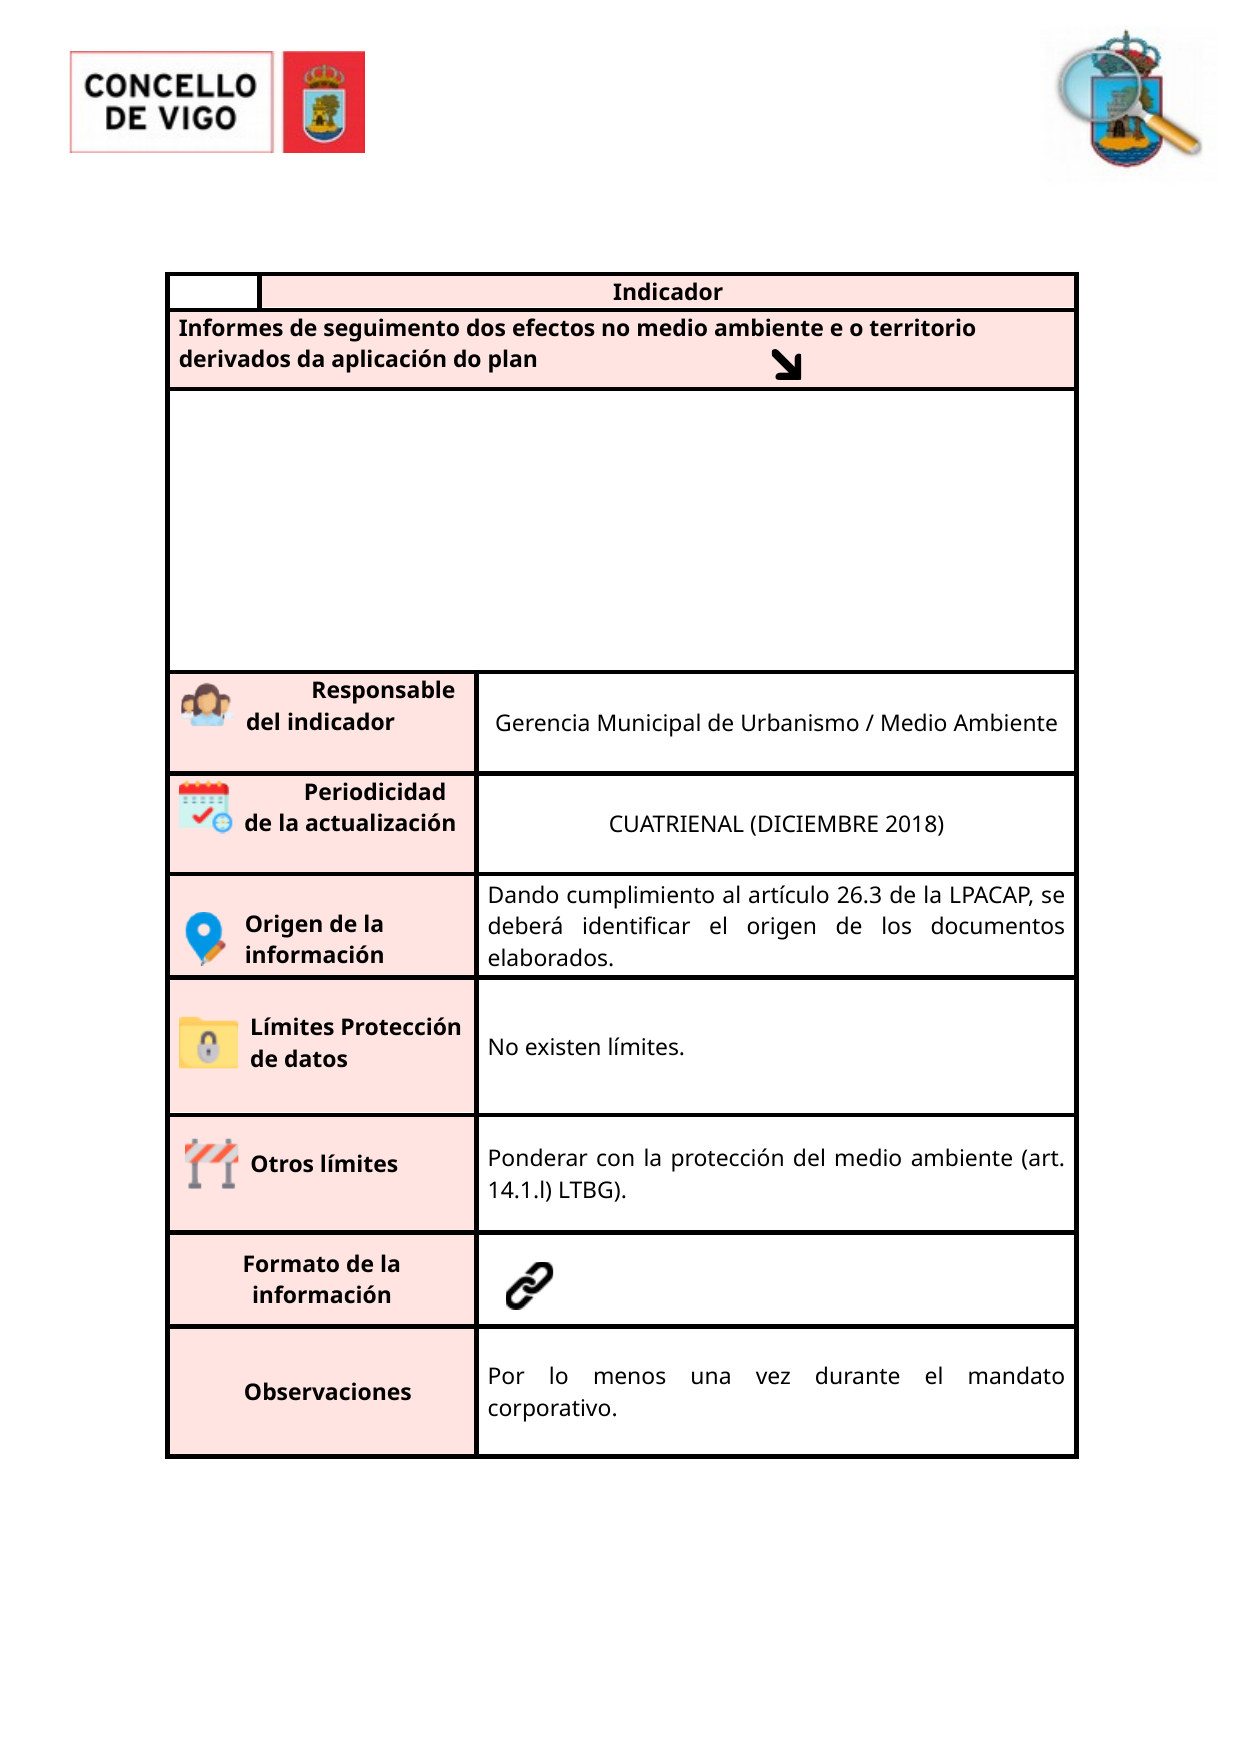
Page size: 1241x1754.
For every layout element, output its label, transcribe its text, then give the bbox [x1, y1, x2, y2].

picture [185, 1137, 239, 1191]
table_header Indicador [262, 276, 1074, 307]
table_header [170, 276, 257, 307]
table_cell [170, 391, 1074, 669]
picture [69, 51, 365, 153]
picture [179, 1013, 239, 1073]
picture [181, 678, 234, 732]
table_cell Informes de seguimento dos efectos no medio ambiente e o territorio derivados da aplicación do plan [170, 312, 1074, 387]
table_cell Límites Protección de datos [170, 980, 474, 1112]
table_cell [479, 1235, 1074, 1324]
table_cell Responsable del indicador [170, 674, 474, 771]
table_cell Origen de la información [170, 876, 474, 975]
picture [1040, 26, 1218, 186]
table_cell Otros límites [170, 1117, 474, 1230]
table_cell Formato de la información [170, 1235, 474, 1324]
table_cell Dando cumplimiento al artículo 26.3 de la LPACAP, se deberá identificar el origen de los documentos elaborados. [479, 876, 1074, 975]
table_cell No existen límites. [479, 980, 1074, 1112]
table_cell Ponderar con la protección del medio ambiente (art. 14.1.l) LTBG). [479, 1117, 1074, 1230]
table_cell Por lo menos una vez durante el mandato corporativo. [479, 1329, 1074, 1454]
picture [179, 780, 233, 834]
table_cell Gerencia Municipal de Urbanismo / Medio Ambiente [479, 674, 1074, 771]
picture [197, 924, 211, 936]
table_cell CUATRIENAL (DICIEMBRE 2018) [479, 776, 1074, 872]
picture [771, 349, 802, 380]
table_cell Observaciones [170, 1329, 474, 1454]
table_cell Periodicidad de la actualización [170, 776, 474, 872]
picture [506, 1262, 554, 1310]
picture [179, 912, 233, 966]
